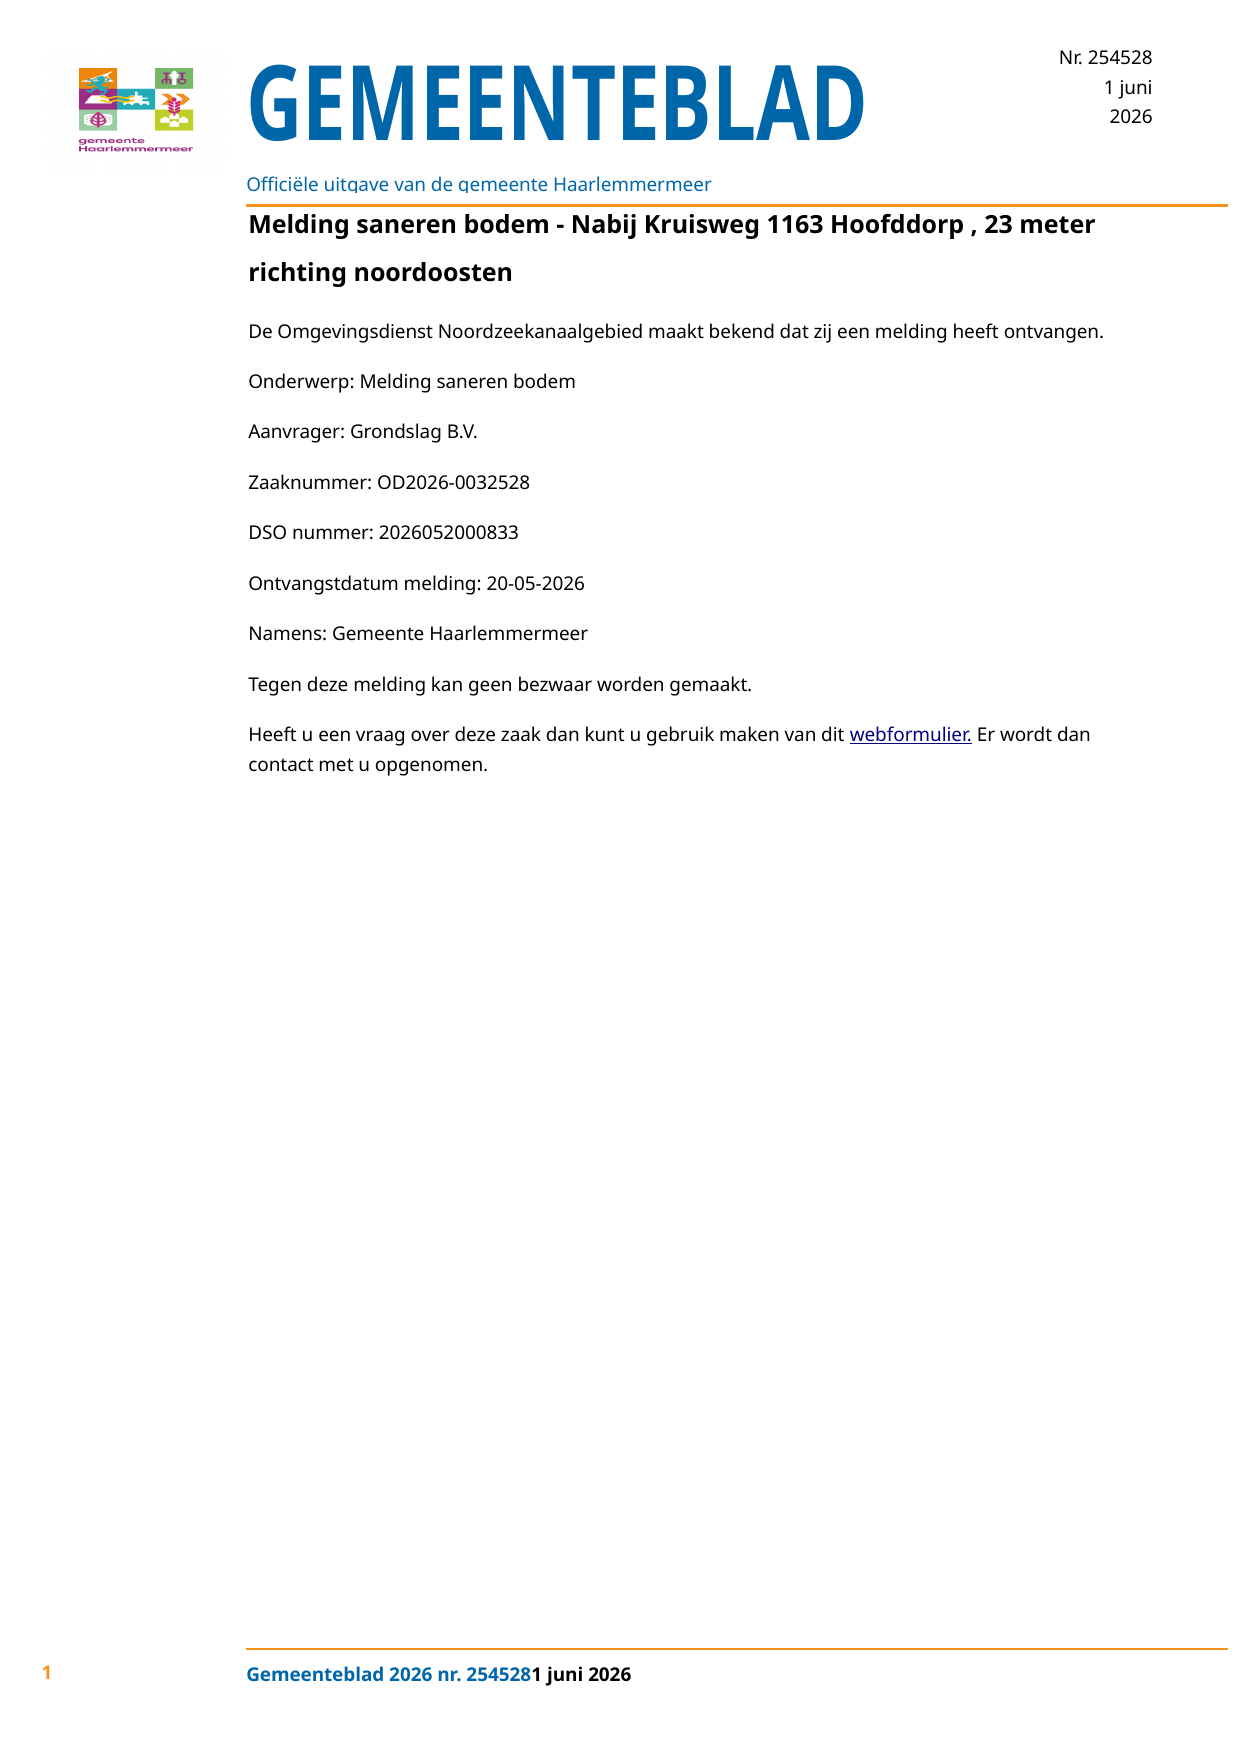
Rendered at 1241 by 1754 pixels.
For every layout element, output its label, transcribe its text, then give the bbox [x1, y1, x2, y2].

picture [41, 47, 231, 172]
text De Omgevingsdienst Noordzeekanaalgebied maakt bekend dat zij een melding heeft ontvangen. [248, 318, 1152, 344]
text Melding saneren bodem - Nabij Kruisweg 1163 Hoofddorp , 23 meter richting noordoosten [248, 207, 1152, 288]
text Onderwerp: Melding saneren bodem [248, 368, 1152, 394]
text DSO nummer: 2026052000833 [248, 519, 1152, 545]
text Ontvangstdatum melding: 20-05-2026 [248, 570, 1152, 596]
text Tegen deze melding kan geen bezwaar worden gemaakt. [248, 671, 1152, 697]
text Aanvrager: Grondslag B.V. [248, 419, 1152, 444]
text Namens: Gemeente Haarlemmermeer [248, 620, 1152, 646]
text Zaaknummer: OD2026-0032528 [248, 469, 1152, 495]
text Heeft u een vraag over deze zaak dan kunt u gebruik maken van dit webformulier. Er wordt dan contact met u opgenomen. [248, 721, 1152, 777]
